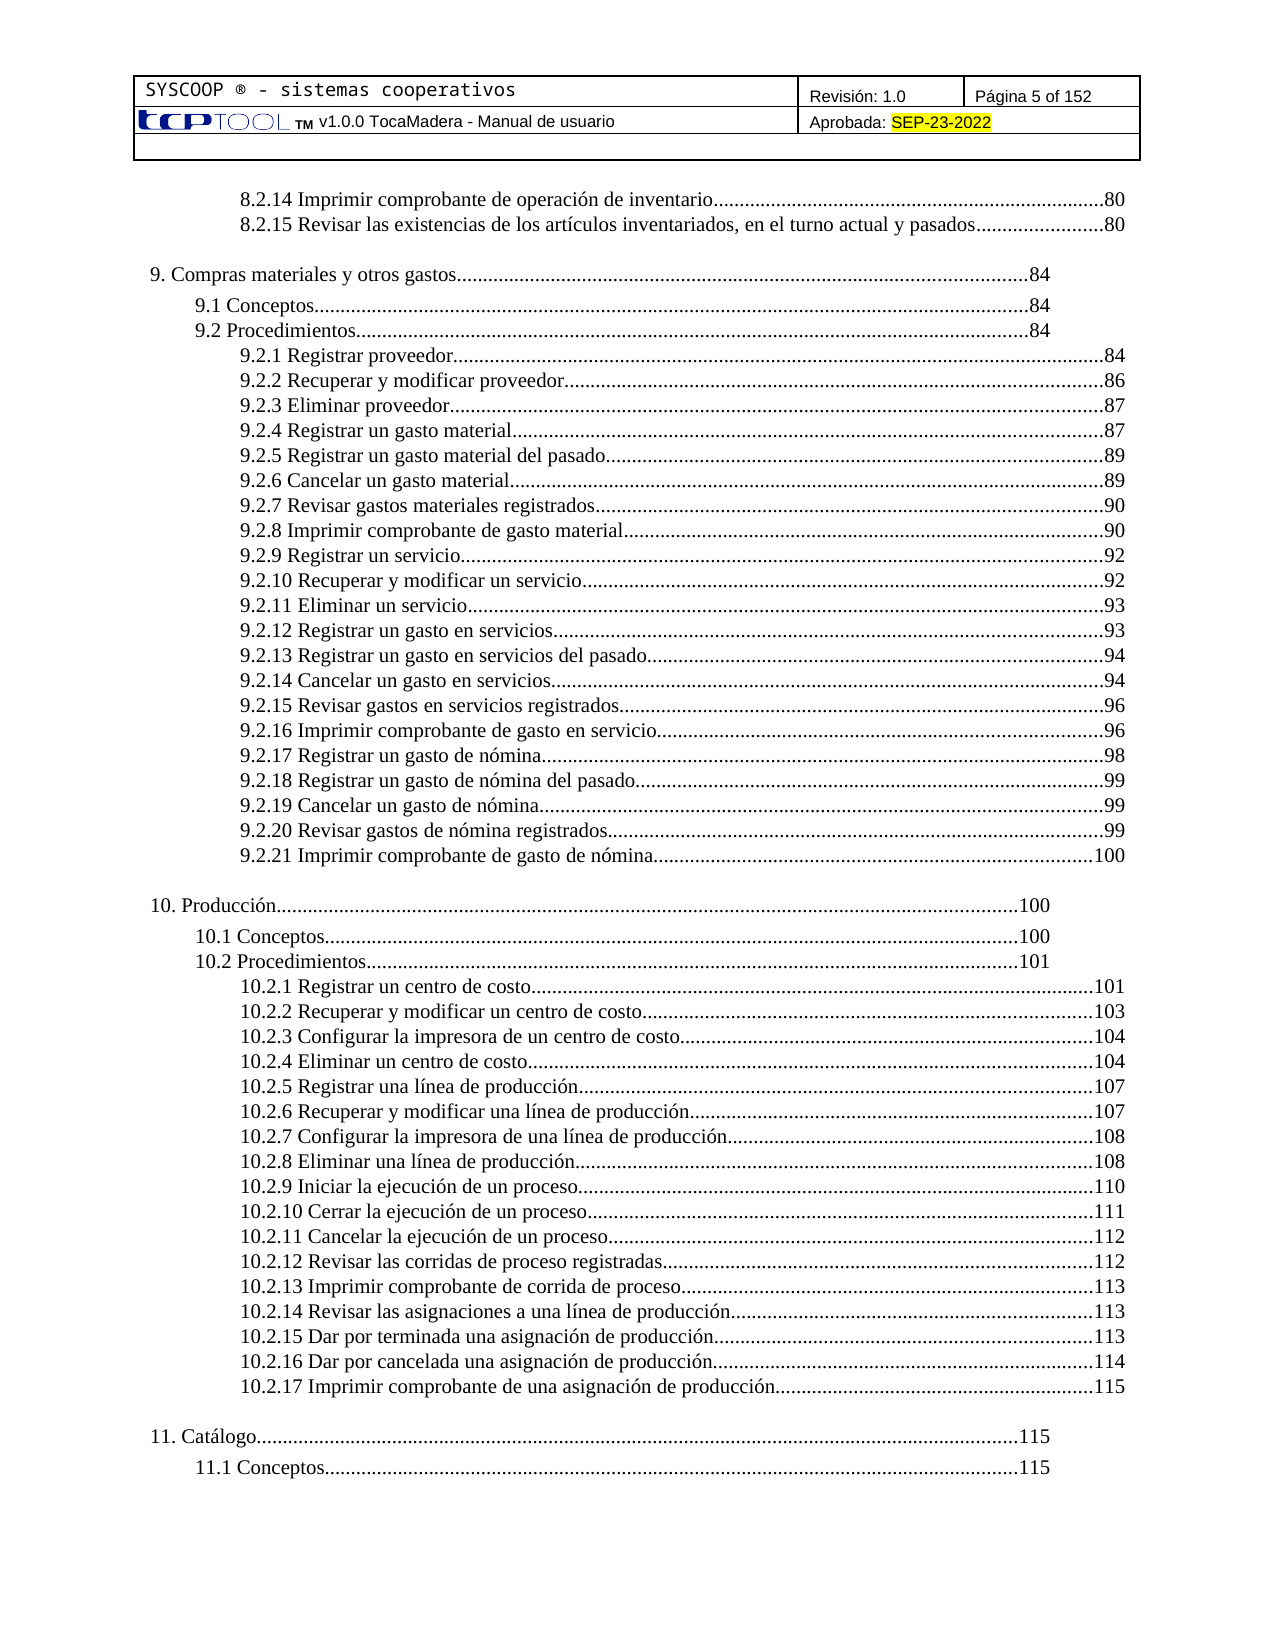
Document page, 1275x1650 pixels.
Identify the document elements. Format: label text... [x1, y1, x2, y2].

text 9.2.5 Registrar un gasto material del pasado 89 [240, 442, 1125, 467]
text 10.2.15 Dar por terminada una asignación de producción 113 [240, 1323, 1125, 1348]
text 9.2.17 Registrar un gasto de nómina 98 [240, 742, 1125, 767]
text 10. Producción 100 [150, 892, 1050, 917]
text 9.2.21 Imprimir comprobante de gasto de nómina 100 [240, 842, 1125, 867]
text 10.2.1 Registrar un centro de costo 101 [240, 973, 1125, 998]
text 11.1 Conceptos 115 [195, 1454, 1050, 1479]
text 9.1 Conceptos 84 [195, 292, 1050, 317]
text 9.2.4 Registrar un gasto material 87 [240, 417, 1125, 442]
text 9.2.1 Registrar proveedor 84 [240, 342, 1125, 367]
text 9.2 Procedimientos 84 [195, 317, 1050, 342]
text 9.2.7 Revisar gastos materiales registrados 90 [240, 492, 1125, 517]
text 10.2.6 Recuperar y modificar una línea de producción 107 [240, 1098, 1125, 1123]
text 11. Catálogo 115 [150, 1423, 1050, 1448]
text 10.2.11 Cancelar la ejecución de un proceso 112 [240, 1223, 1125, 1248]
text 10.2.2 Recuperar y modificar un centro de costo 103 [240, 998, 1125, 1023]
text 10.2.5 Registrar una línea de producción 107 [240, 1073, 1125, 1098]
text 10.1 Conceptos 100 [195, 923, 1050, 948]
text 9.2.12 Registrar un gasto en servicios 93 [240, 617, 1125, 642]
text 9.2.18 Registrar un gasto de nómina del pasado 99 [240, 767, 1125, 792]
text 10.2.4 Eliminar un centro de costo 104 [240, 1048, 1125, 1073]
text 8.2.14 Imprimir comprobante de operación de inventario 80 [240, 186, 1125, 211]
text 9.2.8 Imprimir comprobante de gasto material 90 [240, 517, 1125, 542]
text 9.2.6 Cancelar un gasto material 89 [240, 467, 1125, 492]
text 9.2.10 Recuperar y modificar un servicio 92 [240, 567, 1125, 592]
text 9.2.20 Revisar gastos de nómina registrados 99 [240, 817, 1125, 842]
text 8.2.15 Revisar las existencias de los artículos inventariados, en el turno actual y pasados 80 [240, 211, 1125, 236]
text 10.2.10 Cerrar la ejecución de un proceso 111 [240, 1198, 1125, 1223]
text 9.2.19 Cancelar un gasto de nómina 99 [240, 792, 1125, 817]
text 10.2.8 Eliminar una línea de producción 108 [240, 1148, 1125, 1173]
text 9.2.2 Recuperar y modificar proveedor 86 [240, 367, 1125, 392]
text 9.2.15 Revisar gastos en servicios registrados 96 [240, 692, 1125, 717]
text 9.2.16 Imprimir comprobante de gasto en servicio 96 [240, 717, 1125, 742]
text 10.2.3 Configurar la impresora de un centro de costo 104 [240, 1023, 1125, 1048]
text 10.2.7 Configurar la impresora de una línea de producción 108 [240, 1123, 1125, 1148]
text 9.2.14 Cancelar un gasto en servicios 94 [240, 667, 1125, 692]
text 9.2.3 Eliminar proveedor 87 [240, 392, 1125, 417]
text 10.2.17 Imprimir comprobante de una asignación de producción 115 [240, 1373, 1125, 1398]
text 10.2.16 Dar por cancelada una asignación de producción 114 [240, 1348, 1125, 1373]
picture [138, 110, 290, 130]
text 9.2.13 Registrar un gasto en servicios del pasado 94 [240, 642, 1125, 667]
text 9.2.9 Registrar un servicio 92 [240, 542, 1125, 567]
text 10.2.14 Revisar las asignaciones a una línea de producción 113 [240, 1298, 1125, 1323]
text 9. Compras materiales y otros gastos 84 [150, 261, 1050, 286]
text 9.2.11 Eliminar un servicio 93 [240, 592, 1125, 617]
text 10.2.13 Imprimir comprobante de corrida de proceso 113 [240, 1273, 1125, 1298]
text 10.2.9 Iniciar la ejecución de un proceso 110 [240, 1173, 1125, 1198]
text 10.2.12 Revisar las corridas de proceso registradas 112 [240, 1248, 1125, 1273]
text 10.2 Procedimientos 101 [195, 948, 1050, 973]
